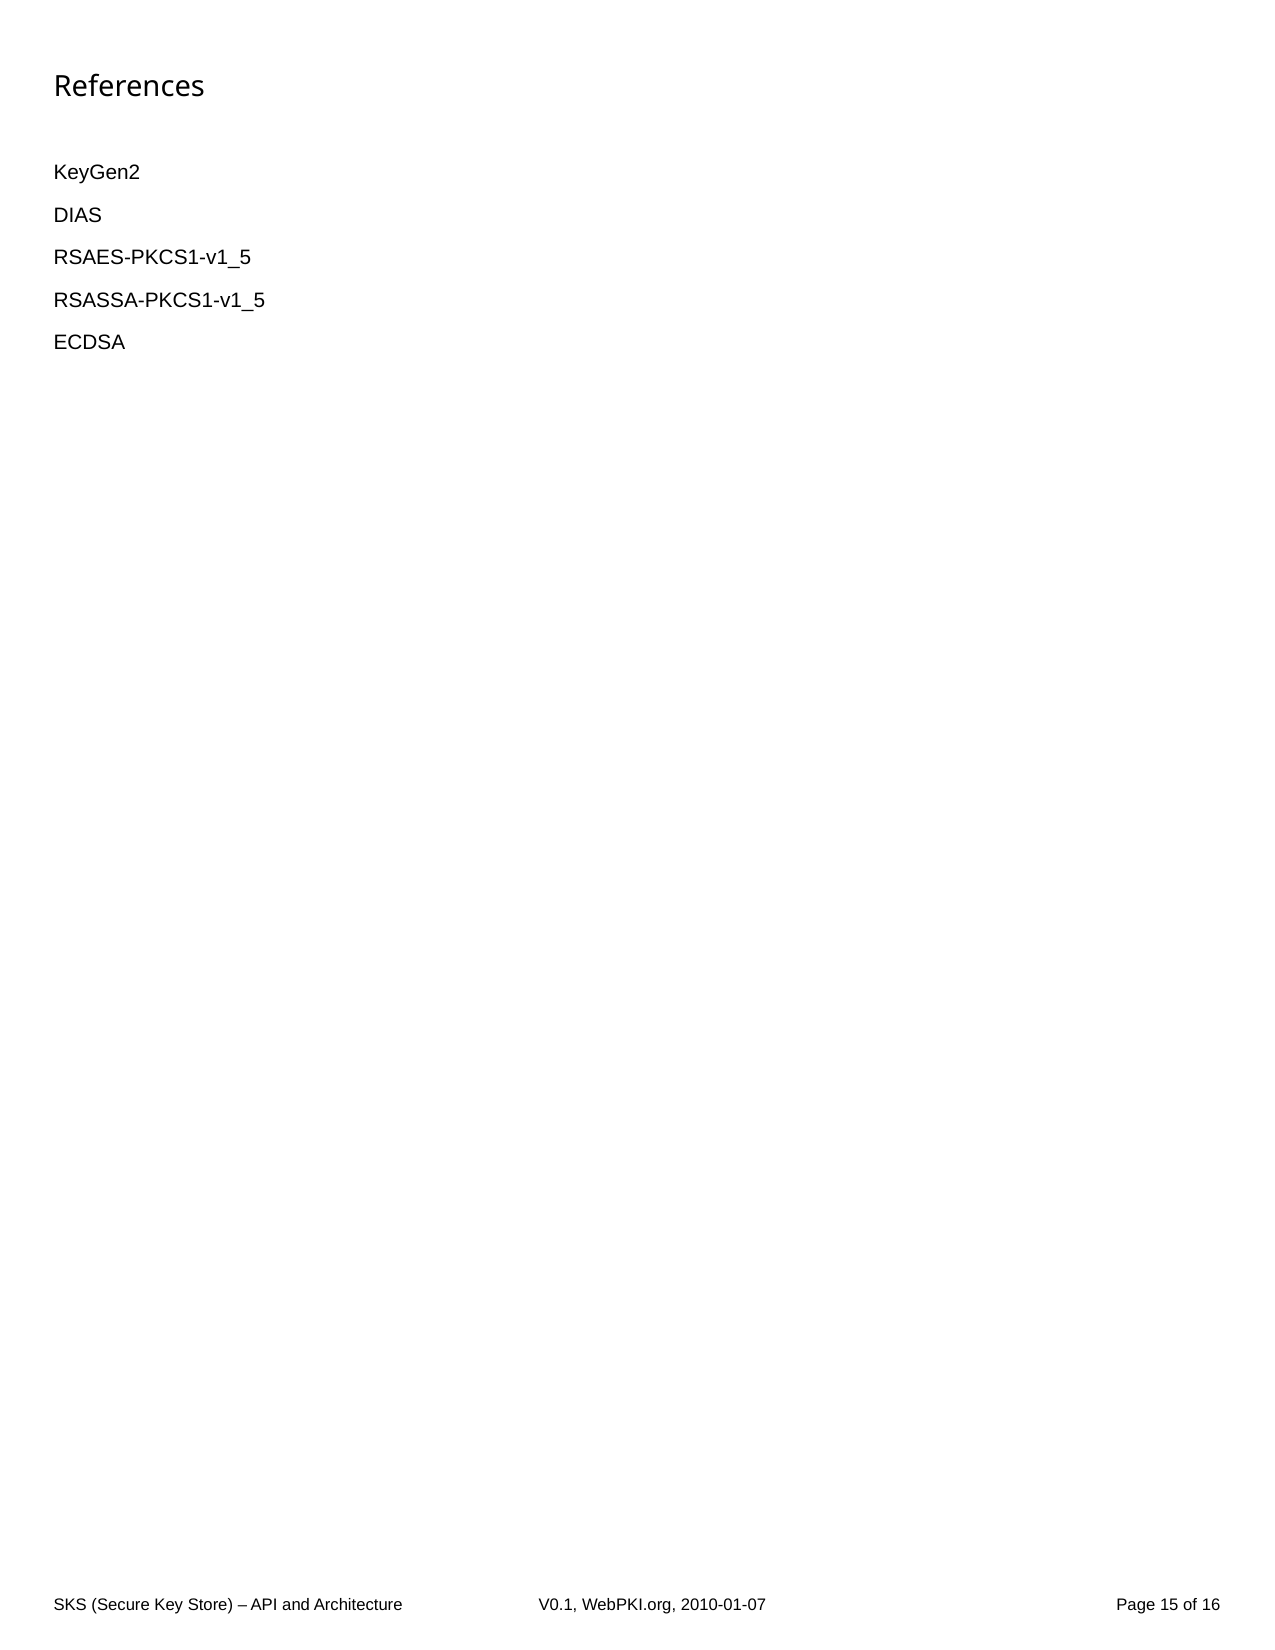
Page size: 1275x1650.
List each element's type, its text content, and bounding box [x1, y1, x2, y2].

table_cell [285, 409, 1221, 451]
table_cell [53, 409, 284, 451]
table_cell RSAES-PKCS1-v1_5 [53, 239, 284, 281]
table_cell [53, 366, 284, 409]
table_cell RSASSA-PKCS1-v1_5 [53, 281, 284, 324]
table_header [285, 154, 1221, 197]
table_cell DIAS [53, 197, 284, 239]
table_cell [285, 239, 1221, 281]
table_header KeyGen2 [53, 154, 284, 197]
table_cell [285, 324, 1221, 366]
table_cell ECDSA [53, 324, 284, 366]
subtitle References [53, 66, 1221, 105]
table_cell [285, 281, 1221, 324]
table_cell [285, 366, 1221, 409]
table_cell [285, 197, 1221, 239]
